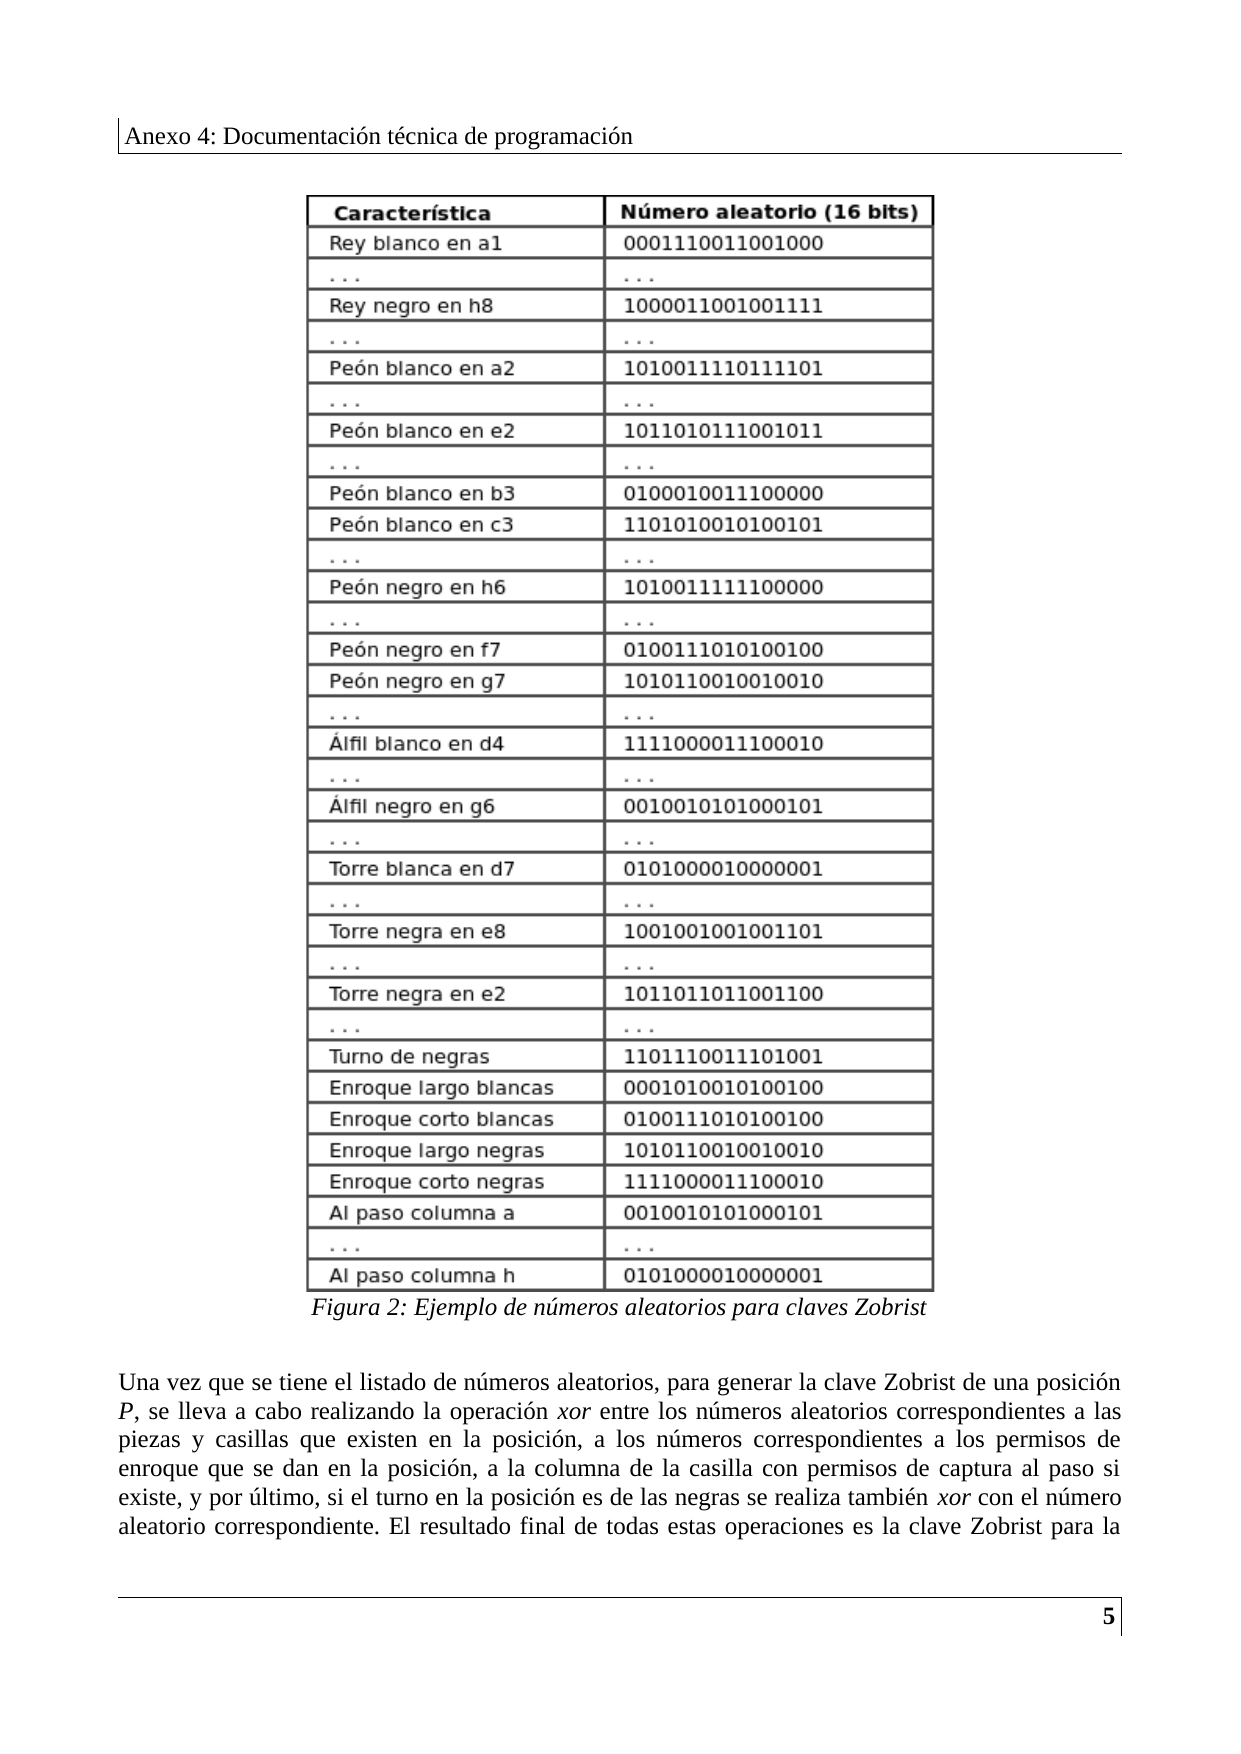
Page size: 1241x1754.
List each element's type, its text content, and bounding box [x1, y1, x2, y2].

text Una vez que se tiene el listado de números aleatorios, para generar la clave Zobrist de una posición P, se lleva a cabo realizando la operación xor entre los números aleatorios correspondientes a las piezas y casillas que existen en la posición, a los números correspondientes a los permisos de enroque que se dan en la posición, a la columna de la casilla con permisos de captura al paso si existe, y por último, si el turno en la posición es de las negras se realiza también xor con el número aleatorio correspondiente. El resultado final de todas estas operaciones es la clave Zobrist para la [118, 1367, 1122, 1539]
picture [306, 195, 935, 1292]
text Figura 2: Ejemplo de números aleatorios para claves Zobrist [306, 1292, 934, 1321]
